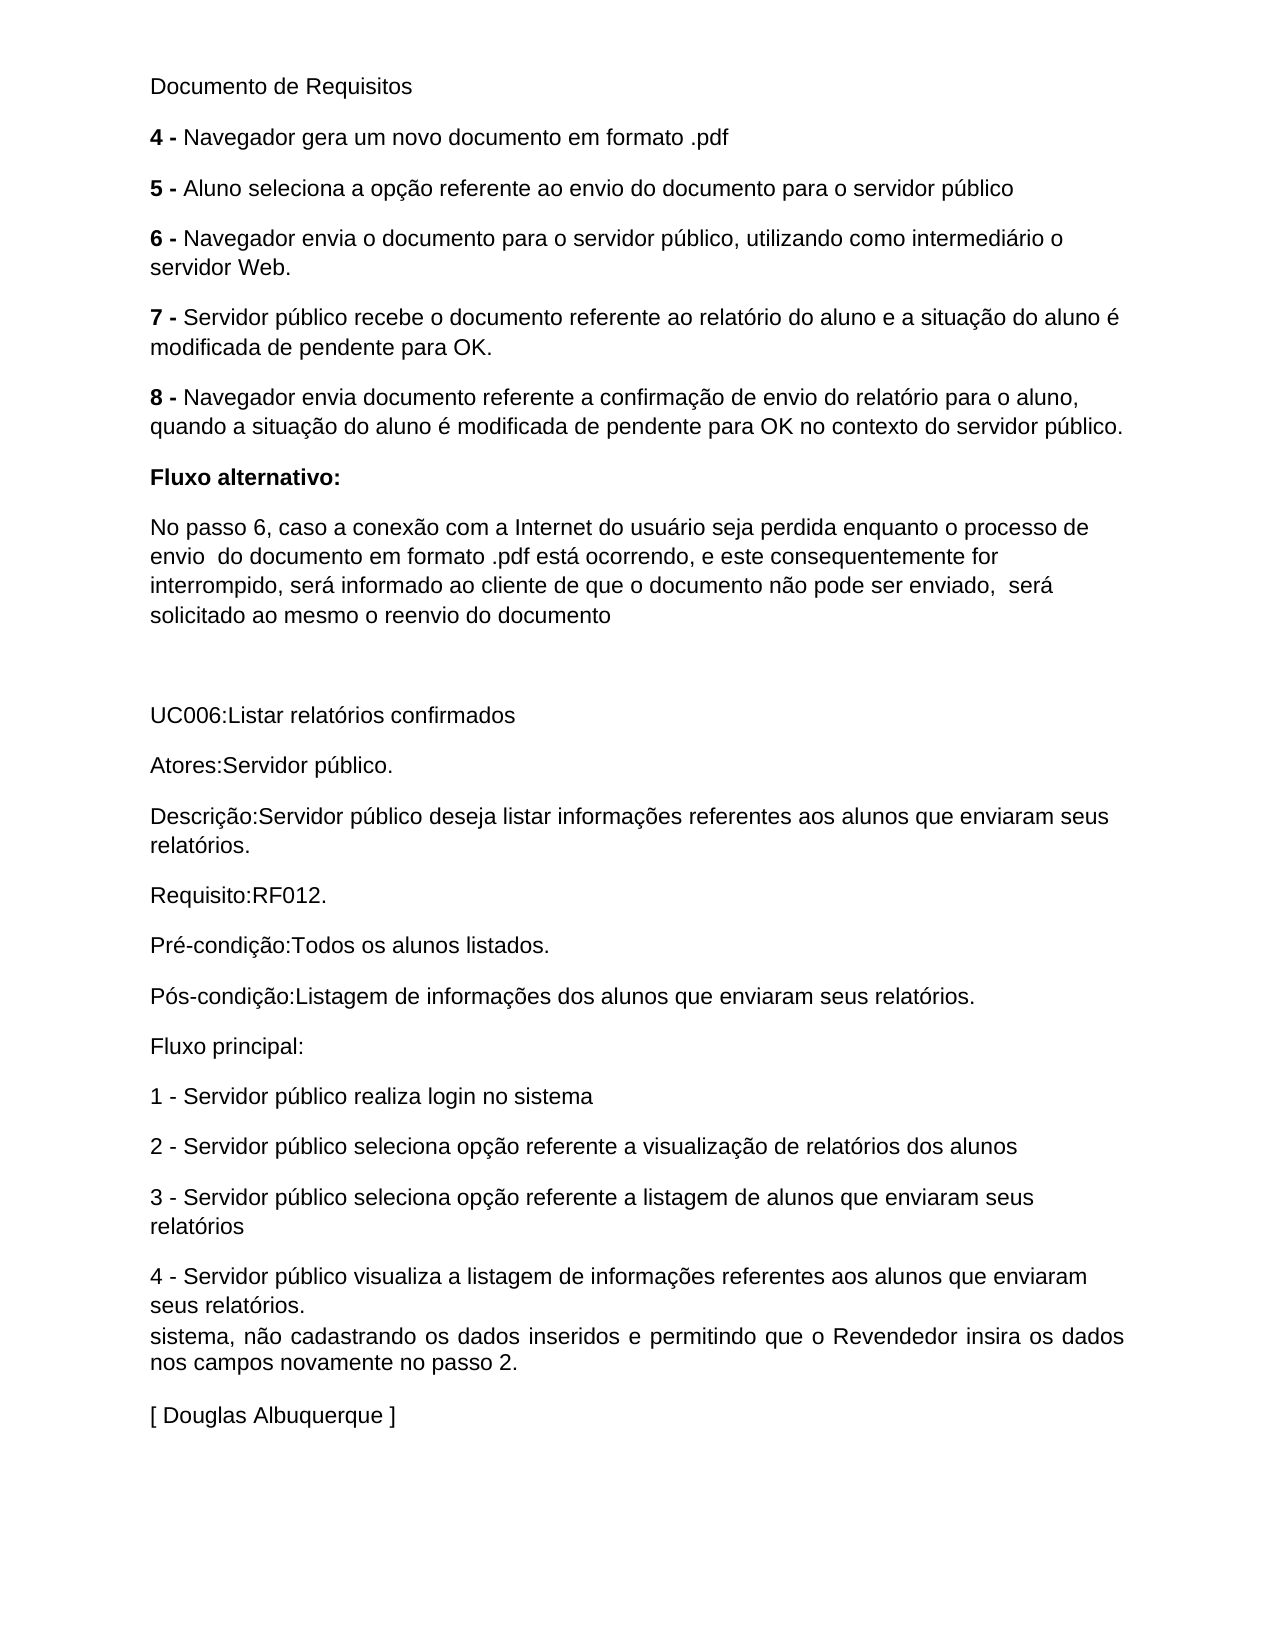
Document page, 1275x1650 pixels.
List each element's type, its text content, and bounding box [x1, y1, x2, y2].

text Fluxo principal: [150, 1033, 1125, 1059]
text 6 - Navegador envia o documento para o servidor público, utilizando como intermediário o servidor Web. [150, 225, 1125, 280]
text Fluxo alternativo: [150, 464, 1125, 490]
text 2 - Servidor público seleciona opção referente a visualização de relatórios dos alunos [150, 1134, 1125, 1159]
text 4 - Servidor público visualiza a listagem de informações referentes aos alunos que enviaram seus relatórios. [150, 1264, 1125, 1319]
text 4 - Navegador gera um novo documento em formato .pdf [150, 125, 1125, 151]
text 5 - Aluno seleciona a opção referente ao envio do documento para o servidor público [150, 175, 1125, 201]
text Atores:Servidor público. [150, 753, 1125, 779]
text UC006:Listar relatórios confirmados [150, 703, 1125, 728]
text Requisito:RF012. [150, 883, 1125, 908]
text 3 - Servidor público seleciona opção referente a listagem de alunos que enviaram seus relatórios [150, 1184, 1125, 1239]
text No passo 6, caso a conexão com a Internet do usuário seja perdida enquanto o processo de envio do documento em formato .pdf está ocorrendo, e este consequentemente for interrompido, será informado ao cliente de que o documento não pode ser enviado, será solicitado ao mesmo o reenvio do documento [150, 514, 1125, 628]
text Pré-condição:Todos os alunos listados. [150, 933, 1125, 959]
text 7 - Servidor público recebe o documento referente ao relatório do aluno e a situação do aluno é modificada de pendente para OK. [150, 305, 1125, 360]
text [ Douglas Albuquerque ] [150, 1402, 1125, 1428]
text sistema, não cadastrando os dados inseridos e permitindo que o Revendedor insira os dados nos campos novamente no passo 2. [150, 1323, 1125, 1375]
text 1 - Servidor público realiza login no sistema [150, 1084, 1125, 1109]
text Descrição:Servidor público deseja listar informações referentes aos alunos que enviaram seus relatórios. [150, 803, 1125, 858]
text 8 - Navegador envia documento referente a confirmação de envio do relatório para o aluno, quando a situação do aluno é modificada de pendente para OK no contexto do servidor público. [150, 384, 1125, 439]
text Pós-condição:Listagem de informações dos alunos que enviaram seus relatórios. [150, 983, 1125, 1009]
